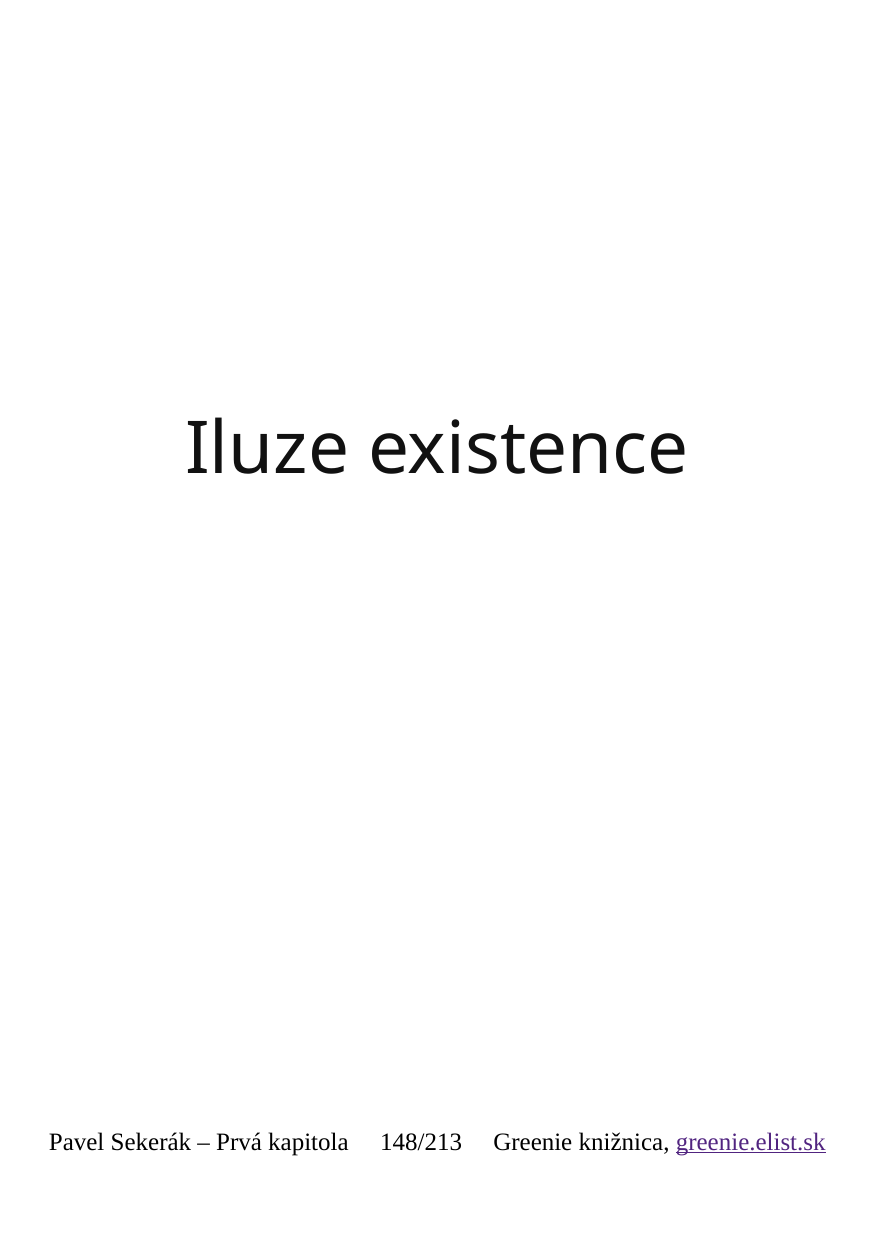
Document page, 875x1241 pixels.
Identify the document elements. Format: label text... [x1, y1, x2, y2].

subtitle Iluze existence [41, 396, 833, 495]
